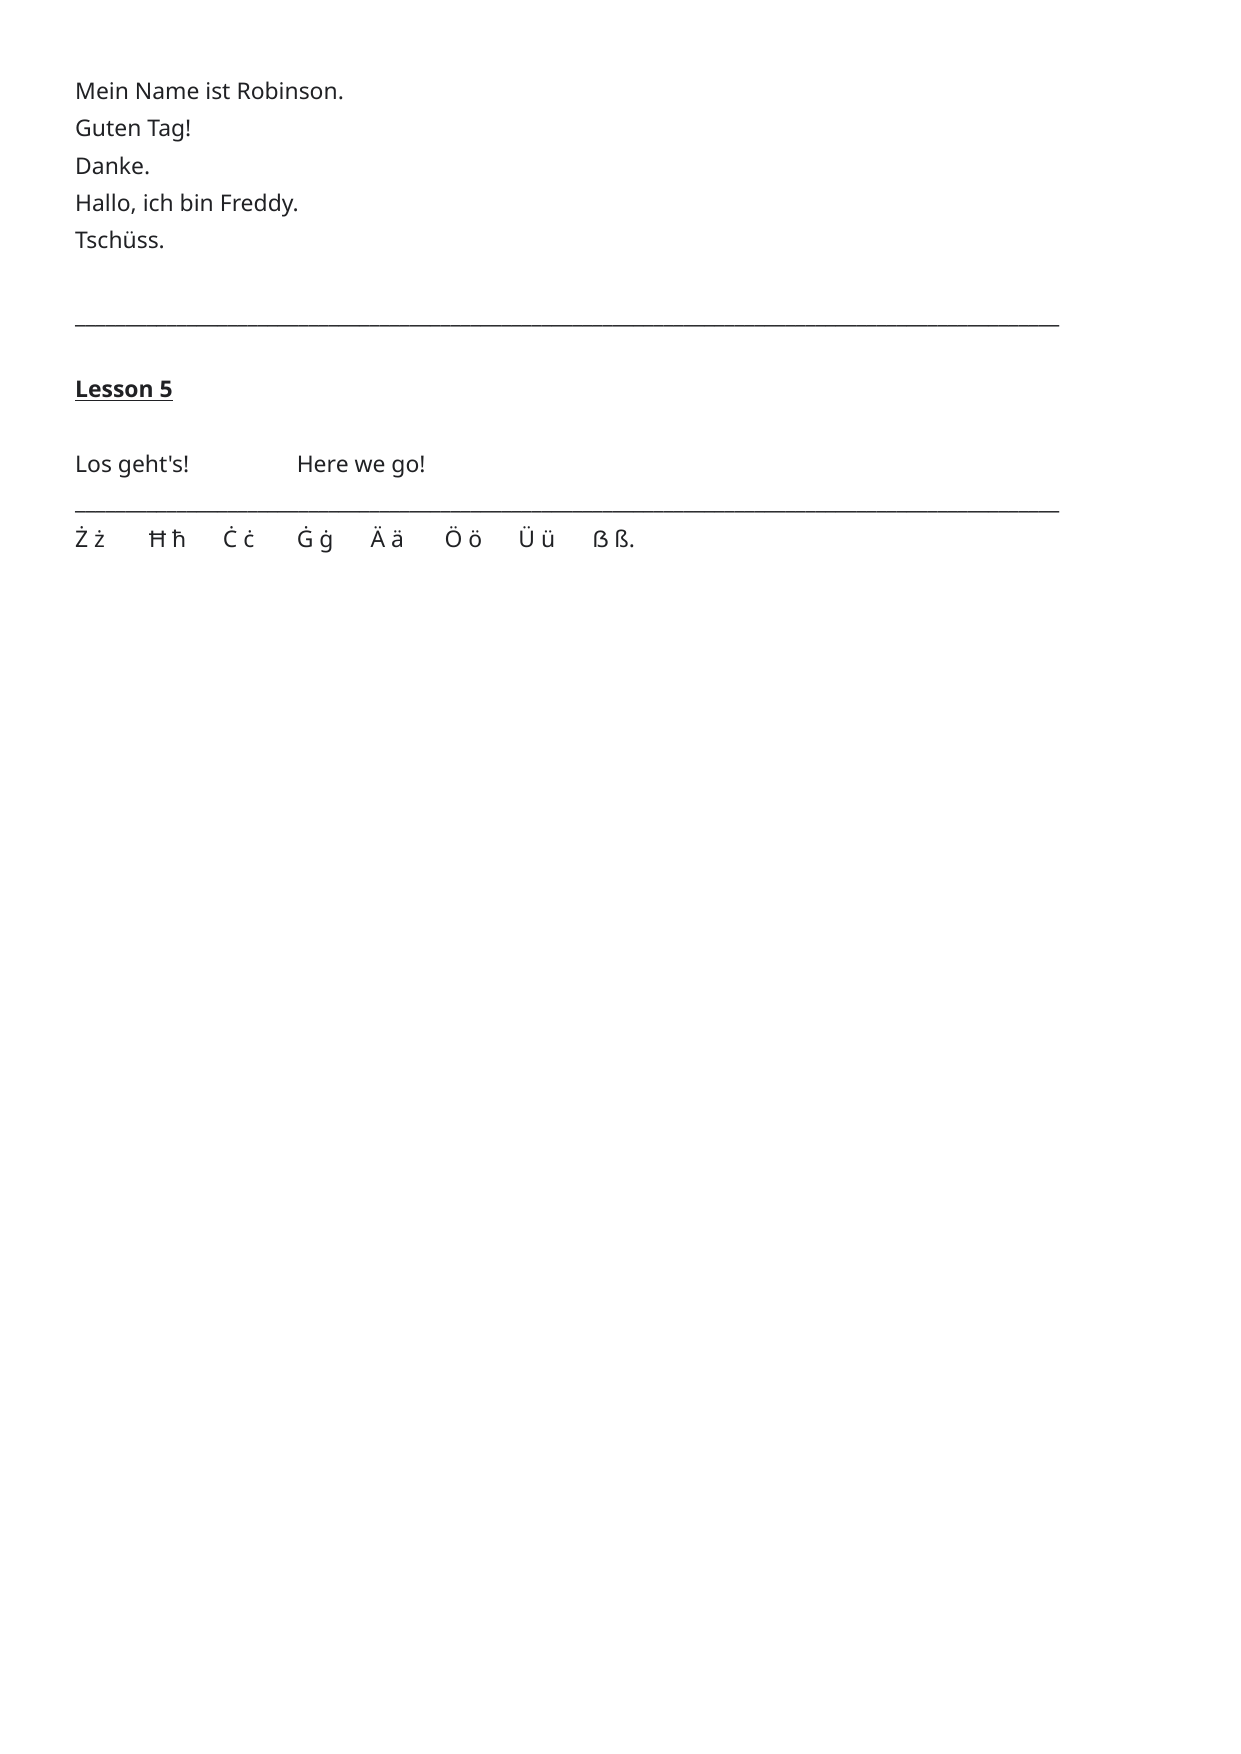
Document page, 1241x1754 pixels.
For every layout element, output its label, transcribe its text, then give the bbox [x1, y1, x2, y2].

text Guten Tag! [75, 112, 1165, 143]
text Ż ż Ħ ħ Ċ ċ Ġ ġ Ä ä Ö ö Ü ü ẞ ß. [75, 522, 1165, 554]
text Lesson 5 [75, 373, 1165, 404]
text _________________________________________________________________________________________________ [75, 299, 1165, 330]
text Danke. [75, 149, 1165, 181]
text Los geht's! Here we go! [75, 448, 1165, 479]
text Hallo, ich bin Freddy. [75, 187, 1165, 218]
text Tschüss. [75, 224, 1165, 255]
text Mein Name ist Robinson. [75, 75, 1165, 106]
text _________________________________________________________________________________________________ [75, 485, 1165, 516]
